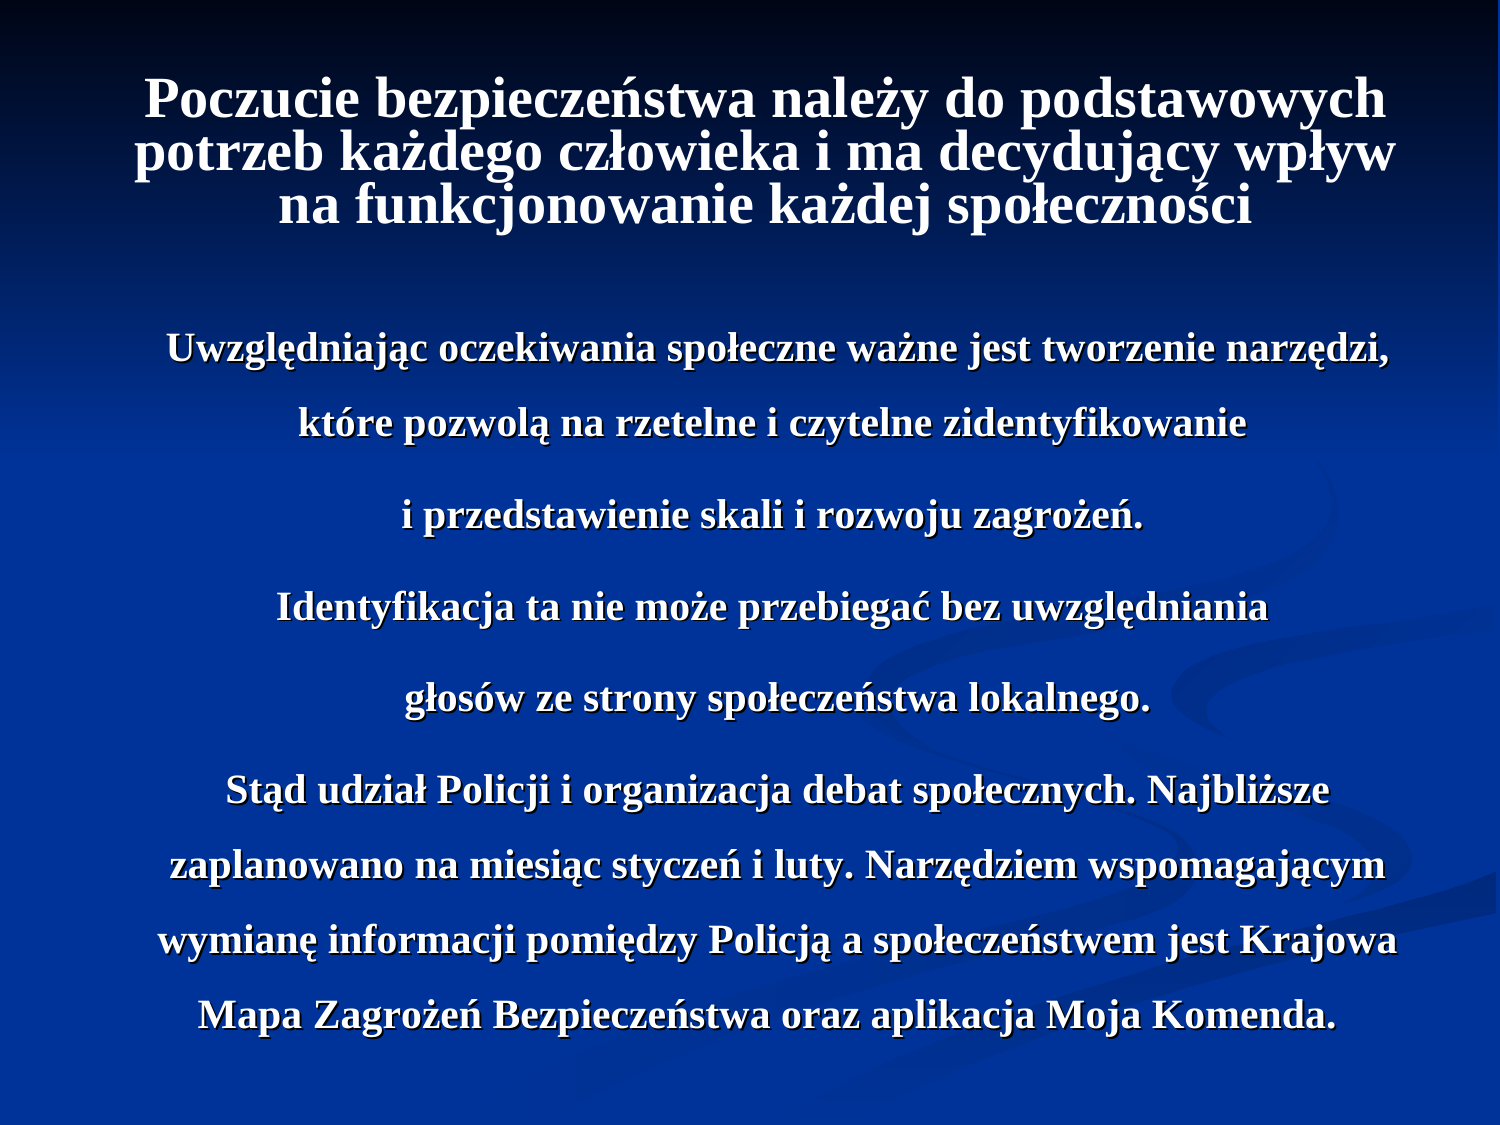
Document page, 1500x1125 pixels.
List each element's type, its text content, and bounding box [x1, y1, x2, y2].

subtitle Uwzględniając oczekiwania społeczne ważne jest tworzenie narzędzi, które pozwolą na rzetelne i czytelne zidentyfikowanie i przedstawienie skali i rozwoju zagrożeń. Identyfikacja ta nie może przebiegać bez uwzględniania głosów ze strony społeczeństwa lokalnego. Stąd udział Policji i organizacja debat społecznych. Najbliższe zaplanowano na miesiąc styczeń i luty. Narzędziem wspomagającym wymianę informacji pomiędzy Policją a społeczeństwem jest Krajowa Mapa Zagrożeń Bezpieczeństwa oraz aplikacja Moja Komenda. [75, 286, 1425, 1115]
title Poczucie bezpieczeństwa należy do podstawowych potrzeb każdego człowieka i ma decydujący wpływ na funkcjonowanie każdej społeczności [91, 59, 1441, 251]
